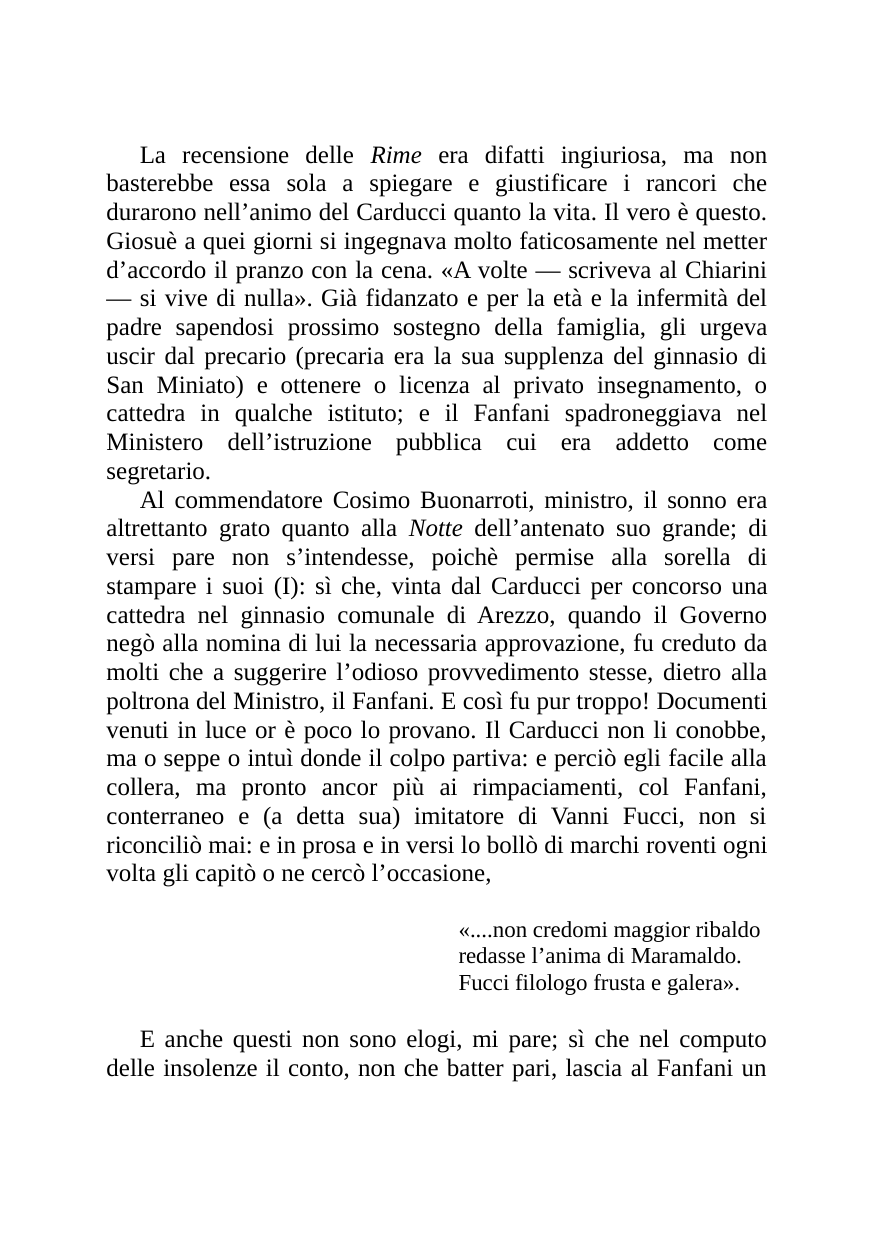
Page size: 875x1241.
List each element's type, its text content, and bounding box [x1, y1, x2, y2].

text redasse l’anima di Maramaldo. [425, 942, 768, 969]
text «....non credomi maggior ribaldo [425, 916, 768, 942]
text Fucci filologo frusta e galera». [425, 969, 768, 995]
text E anche questi non sono elogi, mi pare; sì che nel computo delle insolenze il conto, non che batter pari, lascia al Fanfani un [106, 1024, 768, 1081]
text La recensione delle Rime era difatti ingiuriosa, ma non basterebbe essa sola a spiegare e giustificare i rancori che durarono nell’animo del Carducci quanto la vita. Il vero è questo. Giosuè a quei giorni si ingegnava molto faticosamente nel metter d’accordo il pranzo con la cena. «A volte — scriveva al Chiarini — si vive di nulla». Già fidanzato e per la età e la infermità del padre sapendosi prossimo sostegno della famiglia, gli urgeva uscir dal precario (precaria era la sua supplenza del ginnasio di San Miniato) e ottenere o licenza al privato insegnamento, o cattedra in qualche istituto; e il Fanfani spadroneggiava nel Ministero dell’istruzione pubblica cui era addetto come segretario. [106, 140, 768, 485]
text Al commendatore Cosimo Buonarroti, ministro, il sonno era altrettanto grato quanto alla Notte dell’antenato suo grande; di versi pare non s’intendesse, poichè permise alla sorella di stampare i suoi (I): sì che, vinta dal Carducci per concorso una cattedra nel ginnasio comunale di Arezzo, quando il Governo negò alla nomina di lui la necessaria approvazione, fu creduto da molti che a suggerire l’odioso provvedimento stesse, dietro alla poltrona del Ministro, il Fanfani. E così fu pur troppo! Documenti venuti in luce or è poco lo provano. Il Carducci non li conobbe, ma o seppe o intuì donde il colpo partiva: e perciò egli facile alla collera, ma pronto ancor più ai rimpaciamenti, col Fanfani, conterraneo e (a detta sua) imitatore di Vanni Fucci, non si riconciliò mai: e in prosa e in versi lo bollò di marchi roventi ogni volta gli capitò o ne cercò l’occasione, [106, 485, 768, 887]
